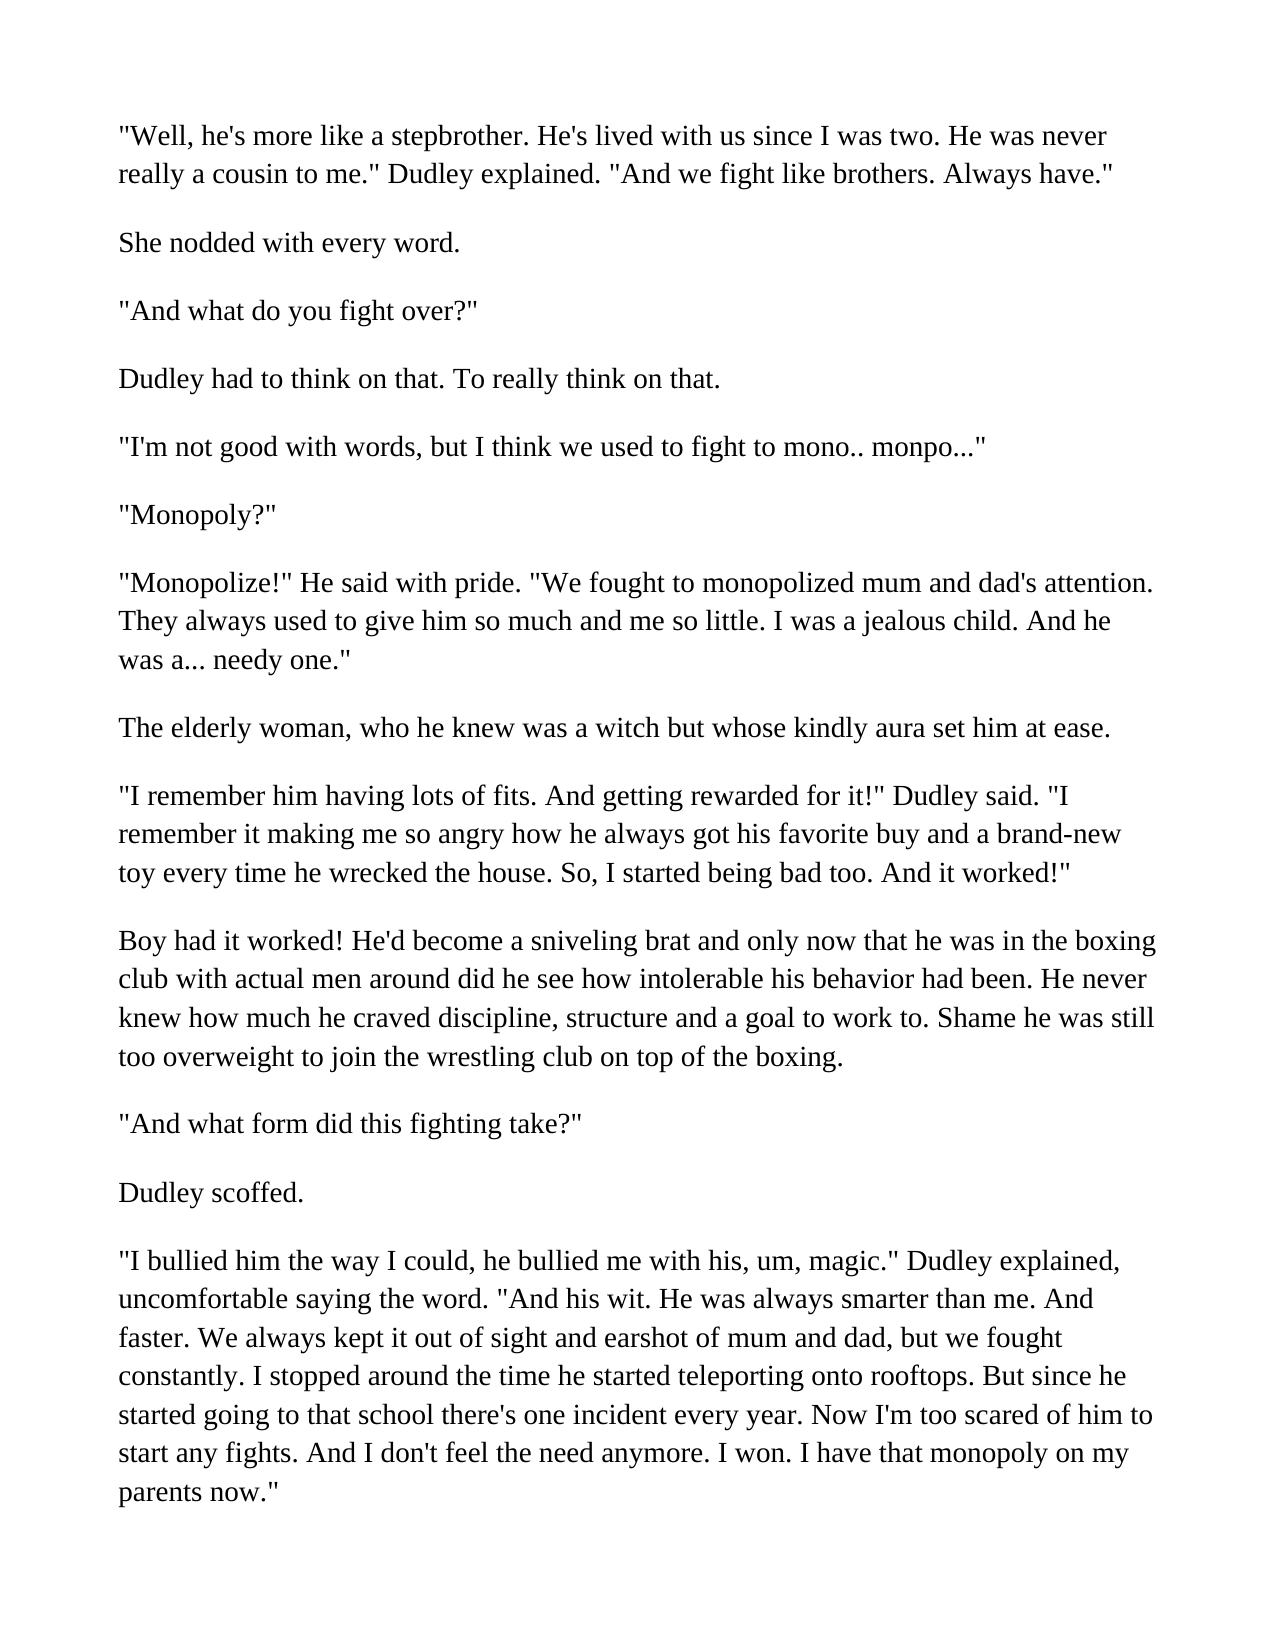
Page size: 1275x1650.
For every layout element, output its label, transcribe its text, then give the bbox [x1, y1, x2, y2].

text Boy had it worked! He'd become a sniveling brat and only now that he was in the boxing club with actual men around did he see how intolerable his behavior had been. He never knew how much he craved discipline, structure and a goal to work to. Shame he was still too overweight to join the wrestling club on top of the boxing. [118, 923, 1157, 1072]
text Dudley had to think on that. To really think on that. [118, 361, 1157, 394]
text "I'm not good with words, but I think we used to fight to mono.. monpo..." [118, 429, 1157, 462]
text "Monopolize!" He said with pride. "We fought to monopolized mum and dad's attention. They always used to give him so much and me so little. I was a jealous child. And he was a... needy one." [118, 565, 1157, 675]
text "And what form did this fighting take?" [118, 1107, 1157, 1140]
text She nodded with every word. [118, 225, 1157, 258]
text Dudley scoffed. [118, 1175, 1157, 1208]
text "Monopoly?" [118, 497, 1157, 530]
text The elderly woman, who he knew was a witch but whose kindly aura set him at ease. [118, 710, 1157, 743]
text "I remember him having lots of fits. And getting rewarded for it!" Dudley said. "I remember it making me so angry how he always got his favorite buy and a brand-new toy every time he wrecked the house. So, I started being bad too. And it worked!" [118, 778, 1157, 888]
text "And what do you fight over?" [118, 293, 1157, 326]
text "Well, he's more like a stepbrother. He's lived with us since I was two. He was never really a cousin to me." Dudley explained. "And we fight like brothers. Always have." [118, 118, 1157, 190]
text "I bullied him the way I could, he bullied me with his, um, magic." Dudley explained, uncomfortable saying the word. "And his wit. He was always smarter than me. And faster. We always kept it out of sight and earshot of mum and dad, but we fought constantly. I stopped around the time he started teleporting onto rooftops. But since he started going to that school there's one incident every year. Now I'm too scared of him to start any fights. And I don't feel the need anymore. I won. I have that monopoly on my parents now." [118, 1243, 1157, 1507]
